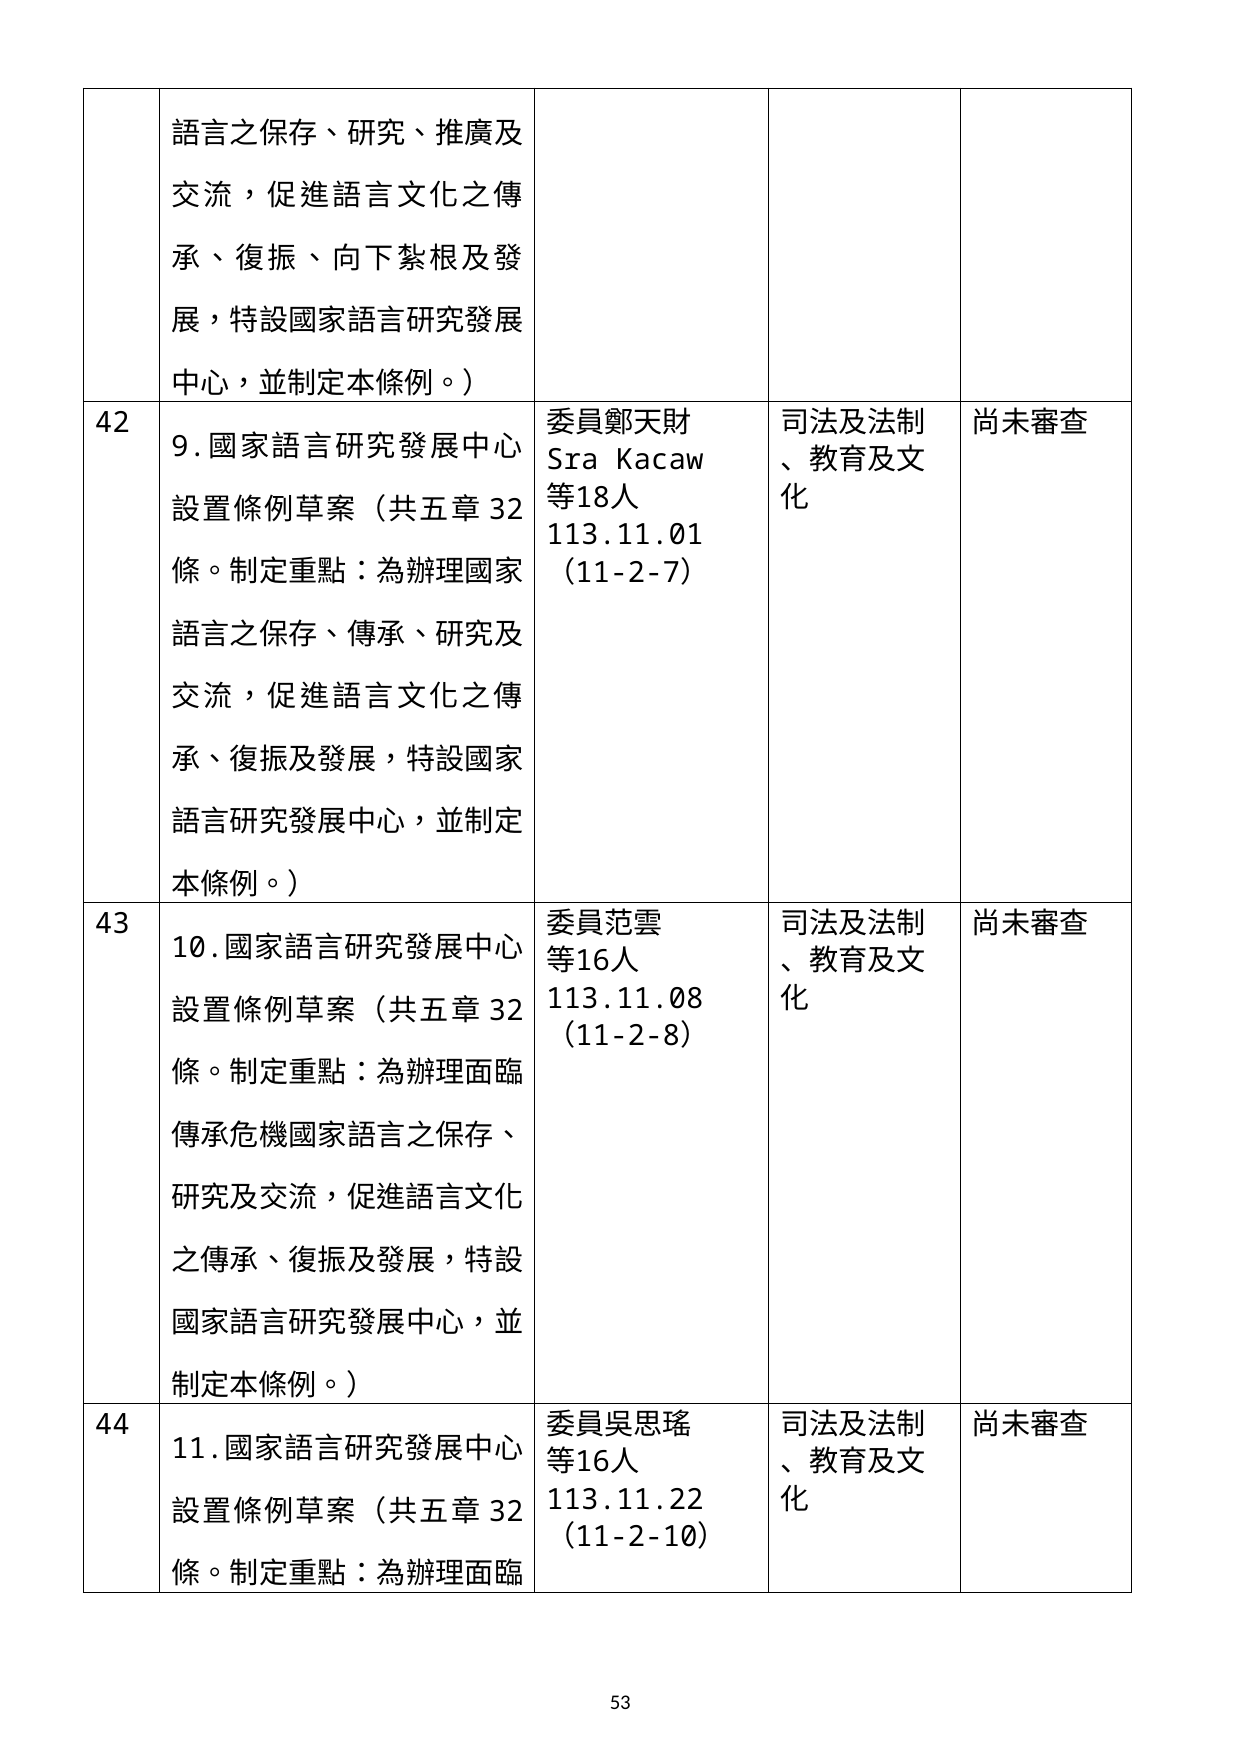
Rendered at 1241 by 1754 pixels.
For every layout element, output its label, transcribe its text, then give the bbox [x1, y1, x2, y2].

table_cell 語言之保存、研究、推廣及交流，促進語言文化之傳承、復振、向下紮根及發展，特設國家語言研究發展中心，並制定本條例。） [160, 89, 534, 401]
table_cell 尚未審查 [961, 1404, 1131, 1592]
table_cell 尚未審查 [961, 903, 1131, 1403]
table_cell 9.國家語言研究發展中心設置條例草案（共五章32條。制定重點：為辦理國家語言之保存、傳承、研究及交流，促進語言文化之傳承、復振及發展，特設國家語言研究發展中心，並制定本條例。） [160, 402, 534, 902]
table_cell 委員鄭天財 Sra Kacaw 等18人 113.11.01 （11-2-7） [535, 402, 768, 902]
table_cell 司法及法制、教育及文化 [769, 402, 960, 902]
table_cell 司法及法制、教育及文化 [769, 903, 960, 1403]
table_cell 43 [84, 903, 159, 1403]
table_cell 司法及法制、教育及文化 [769, 1404, 960, 1592]
table_cell 44 [84, 1404, 159, 1592]
table_cell [769, 89, 960, 401]
table_cell 42 [84, 402, 159, 902]
table_cell 10.國家語言研究發展中心設置條例草案（共五章32條。制定重點：為辦理面臨傳承危機國家語言之保存、研究及交流，促進語言文化之傳承、復振及發展，特設國家語言研究發展中心，並制定本條例。） [160, 903, 534, 1403]
table_cell 委員范雲 等16人 113.11.08 （11-2-8） [535, 903, 768, 1403]
table_cell 11.國家語言研究發展中心設置條例草案（共五章32條。制定重點：為辦理面臨 [160, 1404, 534, 1592]
table_cell [961, 89, 1131, 401]
table_cell 委員吳思瑤 等16人 113.11.22 （11-2-10） [535, 1404, 768, 1592]
table_cell [535, 89, 768, 401]
table_cell [84, 89, 159, 401]
table_cell 尚未審查 [961, 402, 1131, 902]
